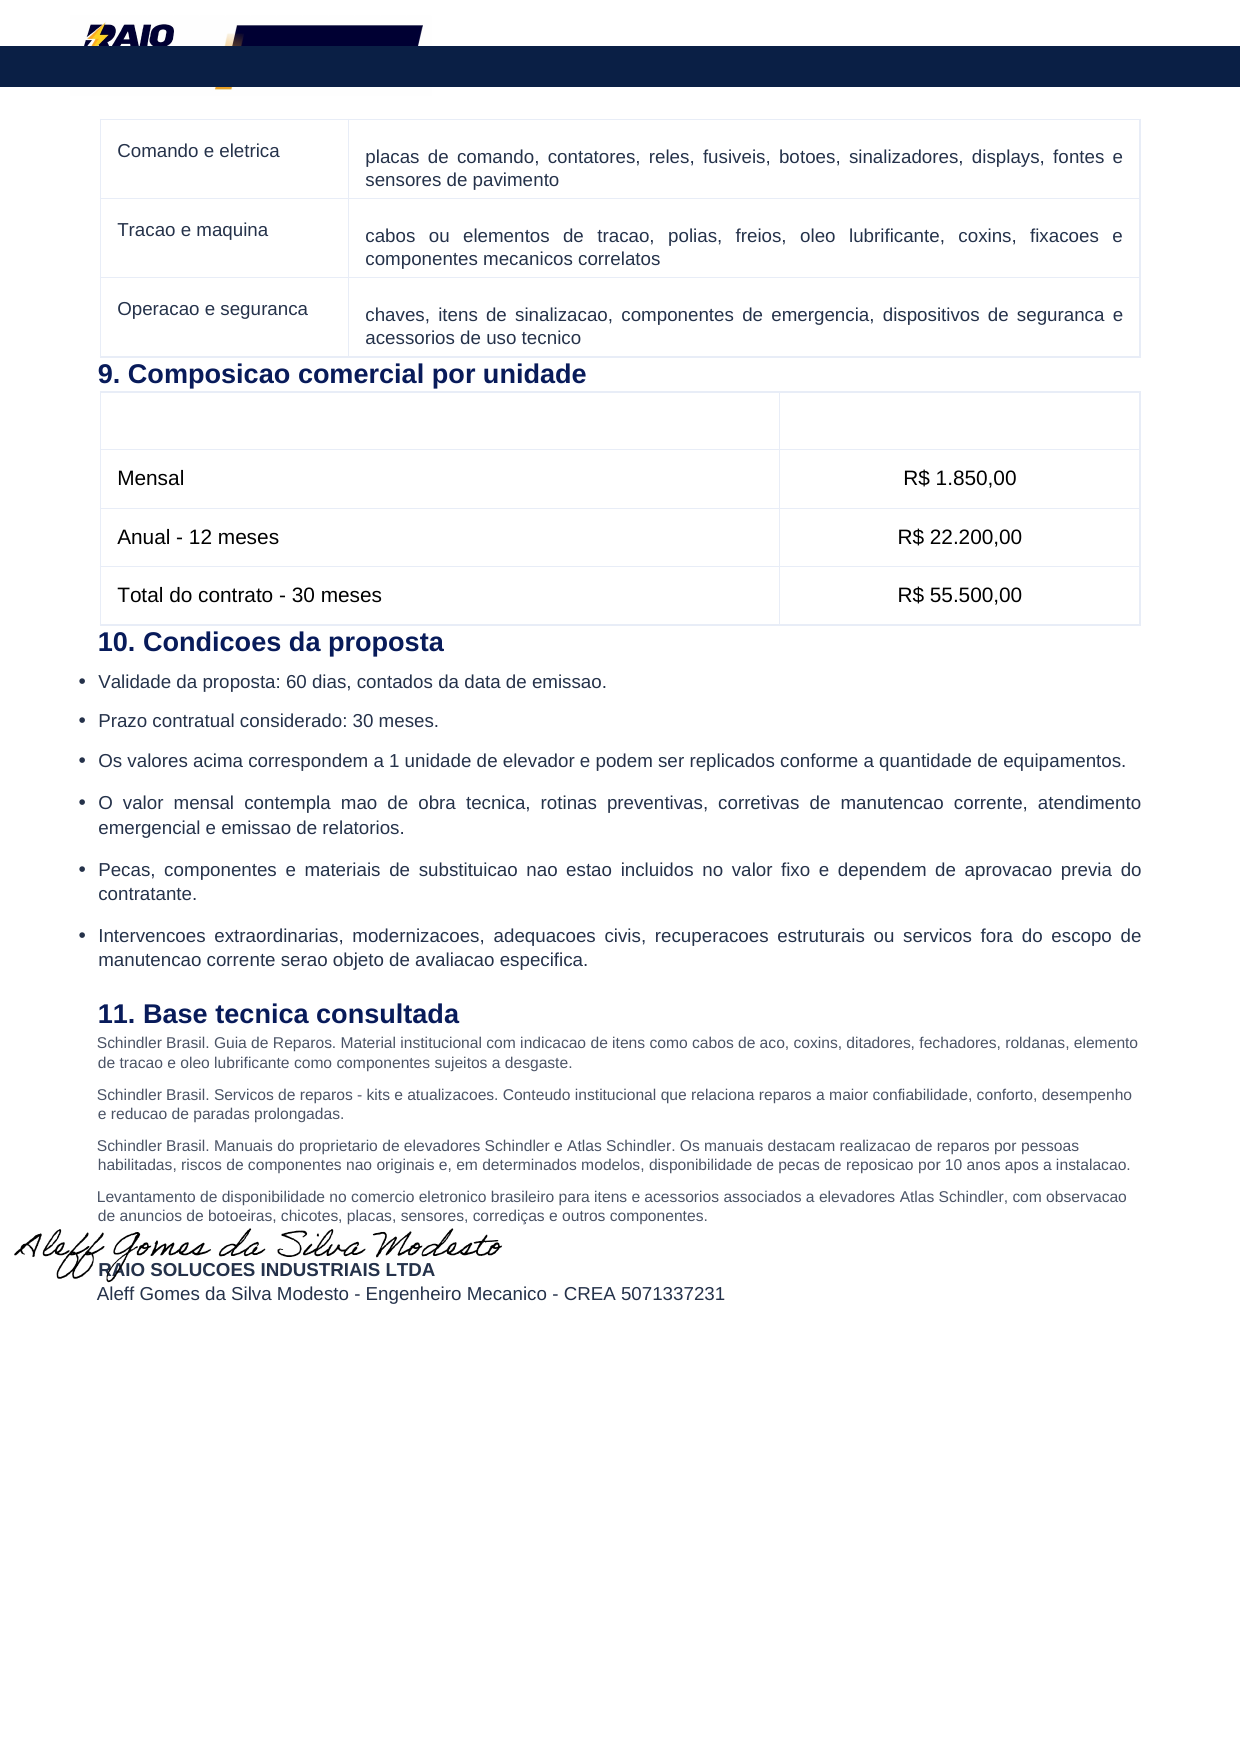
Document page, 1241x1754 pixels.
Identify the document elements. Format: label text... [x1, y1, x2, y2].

subtitle 9. Composicao comercial por unidade [98, 358, 1142, 389]
list Pecas, componentes e materiais de substituicao nao estao incluidos no valor fixo e dependem de aprovacao previa do contratante. [78, 856, 1142, 904]
text Levantamento de disponibilidade no comercio eletronico brasileiro para itens e acessorios associados a elevadores Atlas Schindler, com observacao de anuncios de botoeiras, chicotes, placas, sensores, corrediças e outros componentes. [97, 1187, 1142, 1225]
subtitle 10. Condicoes da proposta [98, 626, 1142, 657]
list Validade da proposta: 60 dias, contados da data de emissao. [78, 669, 1142, 693]
text Aleff Gomes da Silva Modesto - Engenheiro Mecanico - CREA 5071337231 [97, 1283, 1142, 1304]
list Prazo contratual considerado: 30 meses. [78, 708, 1142, 732]
text Schindler Brasil. Guia de Reparos. Material institucional com indicacao de itens como cabos de aco, coxins, ditadores, fechadores, roldanas, elemento de tracao e oleo lubrificante como componentes sujeitos a desgaste. [97, 1034, 1142, 1072]
table_cell Mensal [101, 450, 779, 508]
list Os valores acima correspondem a 1 unidade de elevador e podem ser replicados conforme a quantidade de equipamentos. [78, 748, 1142, 772]
list Intervencoes extraordinarias, modernizacoes, adequacoes civis, recuperacoes estruturais ou servicos fora do escopo de manutencao corrente serao objeto de avaliacao especifica. [78, 922, 1142, 971]
table_cell Operacao e seguranca [101, 278, 348, 356]
table_header Descricao [101, 393, 779, 449]
table_cell Anual - 12 meses [101, 509, 779, 566]
table_cell Comando e eletrica [101, 120, 348, 198]
table_cell Total do contrato - 30 meses [101, 567, 779, 624]
table_cell cabos ou elementos de tracao, polias, freios, oleo lubrificante, coxins, fixacoes e componentes mecanicos correlatos [349, 199, 1139, 277]
list O valor mensal contempla mao de obra tecnica, rotinas preventivas, corretivas de manutencao corrente, atendimento emergencial e emissao de relatorios. [78, 790, 1142, 838]
table_cell Tracao e maquina [101, 199, 348, 277]
table_cell R$ 22.200,00 [780, 509, 1139, 566]
table_cell placas de comando, contatores, reles, fusiveis, botoes, sinalizadores, displays, fontes e sensores de pavimento [349, 120, 1139, 198]
table_cell R$ 55.500,00 [780, 567, 1139, 624]
subtitle RAIO SOLUCOES INDUSTRIAIS LTDA [114, 1258, 1142, 1280]
text Schindler Brasil. Manuais do proprietario de elevadores Schindler e Atlas Schindler. Os manuais destacam realizacao de reparos por pessoas habilitadas, riscos de componentes nao originais e, em determinados modelos, disponibilidade de pecas de reposicao por 10 anos apos a instalacao. [97, 1136, 1142, 1174]
subtitle 11. Base tecnica consultada [98, 998, 1142, 1029]
table_cell R$ 1.850,00 [780, 450, 1139, 508]
table_cell chaves, itens de sinalizacao, componentes de emergencia, dispositivos de seguranca e acessorios de uso tecnico [349, 278, 1139, 356]
table_header Valor por unidade [780, 393, 1139, 449]
text Schindler Brasil. Servicos de reparos - kits e atualizacoes. Conteudo institucional que relaciona reparos a maior confiabilidade, conforto, desempenho e reducao de paradas prolongadas. [97, 1085, 1142, 1123]
